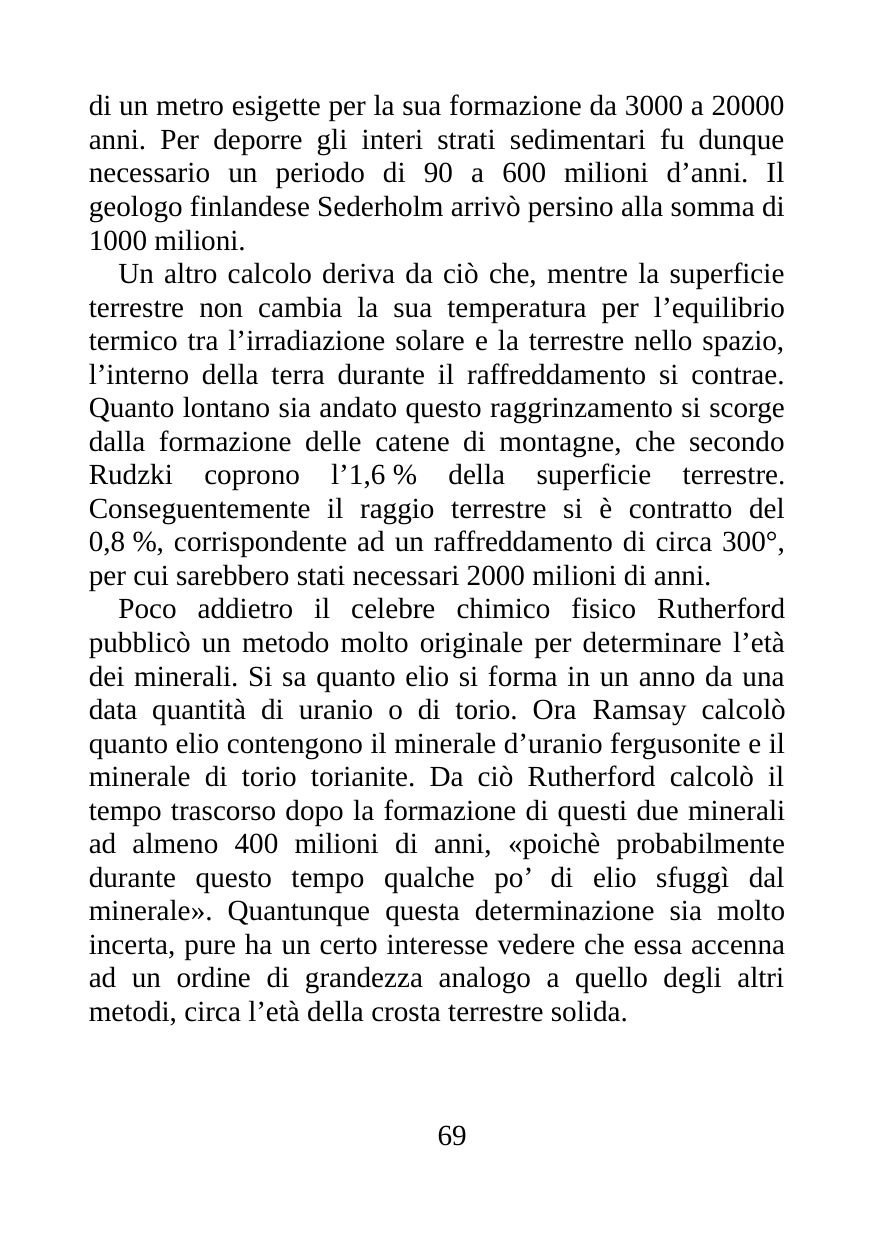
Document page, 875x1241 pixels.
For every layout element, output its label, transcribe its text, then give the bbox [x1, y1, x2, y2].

text Un altro calcolo deriva da ciò che, mentre la superficie terrestre non cambia la sua temperatura per l’equilibrio termico tra l’irradiazione solare e la terrestre nello spazio, l’interno della terra durante il raffreddamento si contrae. Quanto lontano sia andato questo raggrinzamento si scorge dalla formazione delle catene di montagne, che secondo Rudzki coprono l’1,6 % della superficie terrestre. Conseguentemente il raggio terrestre si è contratto del 0,8 %, corrispondente ad un raffreddamento di circa 300°, per cui sarebbero stati necessari 2000 milioni di anni. [88, 256, 786, 592]
text Poco addietro il celebre chimico fisico Rutherford pubblicò un metodo molto originale per determinare l’età dei minerali. Si sa quanto elio si forma in un anno da una data quantità di uranio o di torio. Ora Ramsay calcolò quanto elio contengono il minerale d’uranio fergusonite e il minerale di torio torianite. Da ciò Rutherford calcolò il tempo trascorso dopo la formazione di questi due minerali ad almeno 400 milioni di anni, «poichè probabilmente durante questo tempo qualche po’ di elio sfuggì dal minerale». Quantunque questa determinazione sia molto incerta, pure ha un certo interesse vedere che essa accenna ad un ordine di grandezza analogo a quello degli altri metodi, circa l’età della crosta terrestre solida. [88, 592, 786, 1028]
text di un metro esigette per la sua formazione da 3000 a 20000 anni. Per deporre gli interi strati sedimentari fu dunque necessario un periodo di 90 a 600 milioni d’anni. Il geologo finlandese Sederholm arrivò persino alla somma di 1000 milioni. [88, 88, 786, 256]
